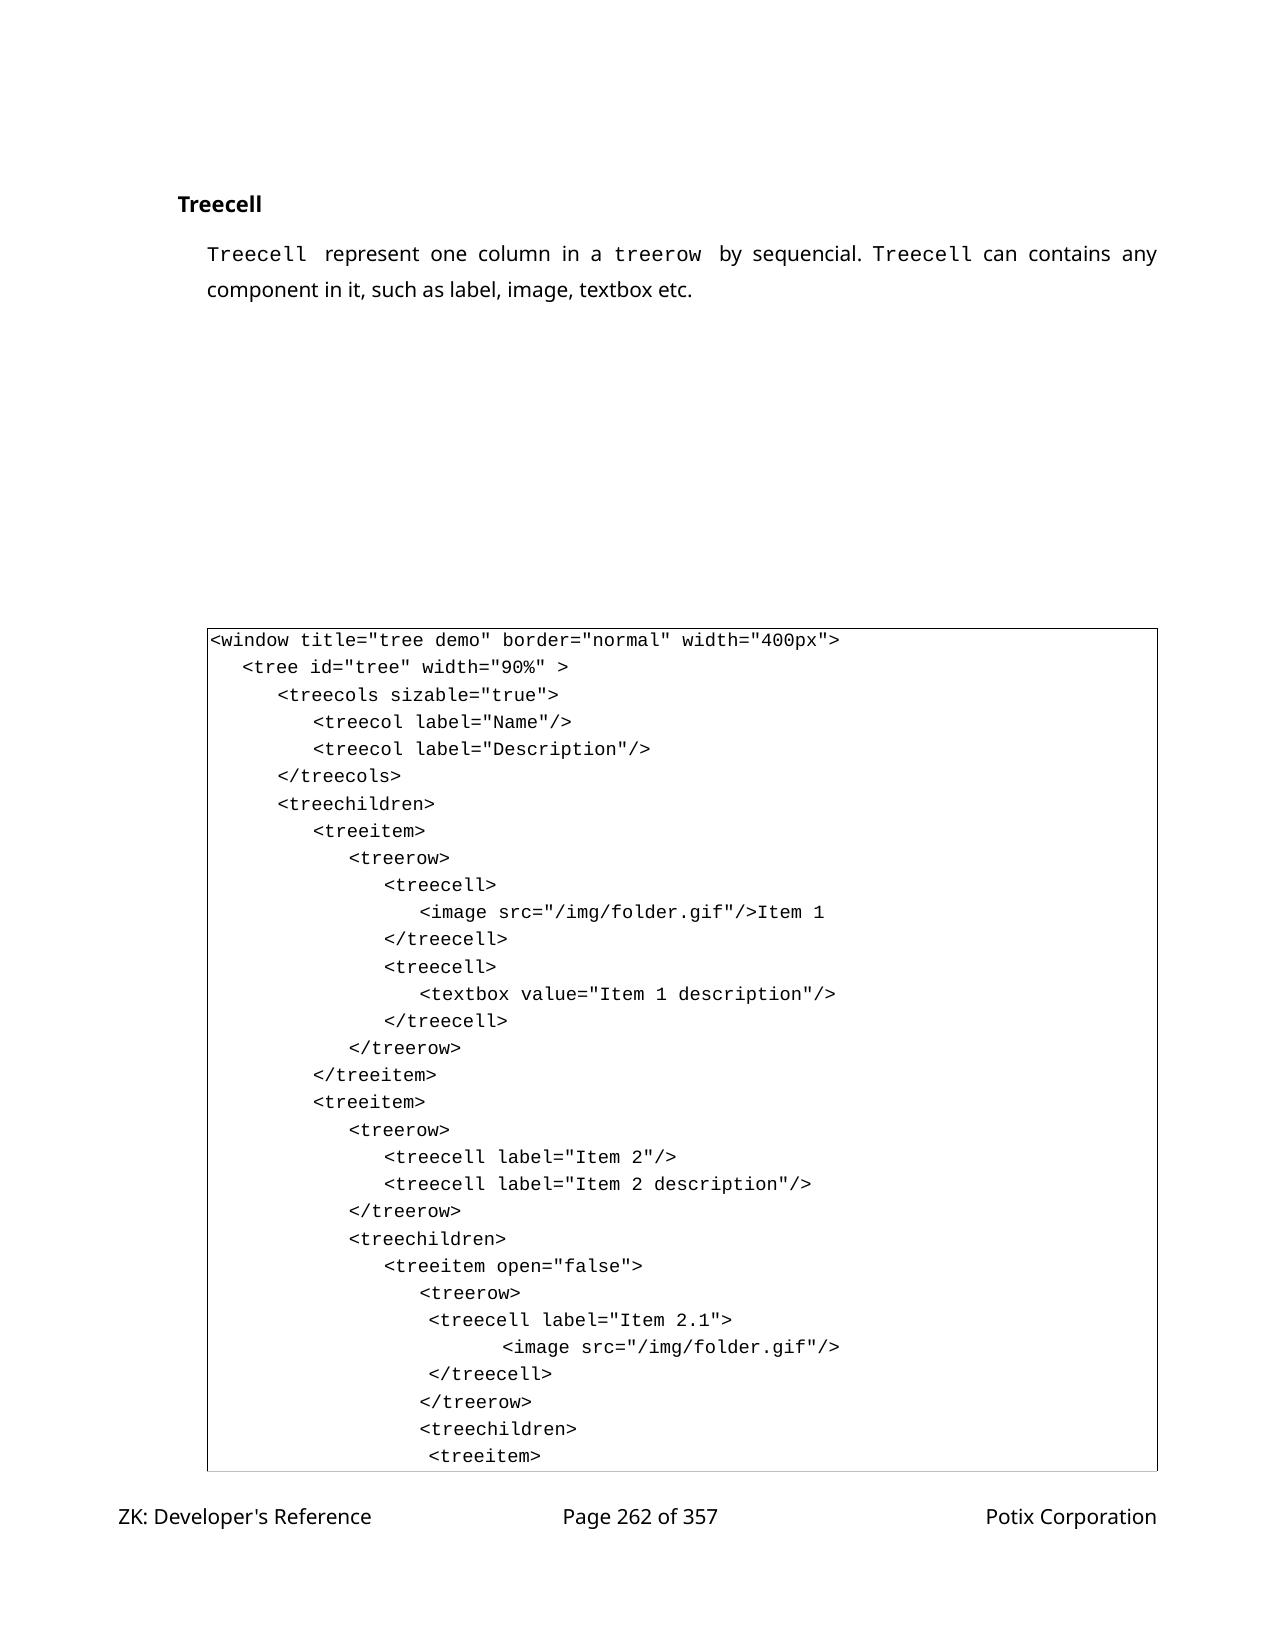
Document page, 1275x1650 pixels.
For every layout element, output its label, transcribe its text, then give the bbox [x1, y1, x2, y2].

text <treecell> [208, 954, 1157, 979]
text <treecol label="Name"/> [208, 710, 1157, 734]
text <treechildren> [208, 791, 1157, 816]
text </treecols> [208, 764, 1157, 788]
text <treeitem> [208, 1444, 1157, 1471]
text <treeitem> [208, 1090, 1157, 1115]
text <treecell label="Item 2.1"> [208, 1308, 1157, 1332]
text <treecell label="Item 2"/> [208, 1145, 1157, 1169]
text <treecell> [208, 873, 1157, 897]
text </treerow> [208, 1199, 1157, 1223]
text <textbox value="Item 1 description"/> [208, 982, 1157, 1006]
text </treeitem> [208, 1063, 1157, 1087]
text <tree id="tree" width="90%" > [208, 655, 1157, 680]
text <treecell label="Item 2 description"/> [208, 1172, 1157, 1196]
subtitle Treecell [177, 189, 1157, 219]
text Treecell represent one column in a treerow by sequencial. Treecell can contains any component in it, such as label, image, textbox etc. [207, 239, 1157, 303]
text <treeitem> [208, 818, 1157, 843]
text <treeitem open="false"> [208, 1253, 1157, 1278]
text <treechildren> [208, 1226, 1157, 1251]
text <treecol label="Description"/> [208, 737, 1157, 761]
text </treecell> [208, 1362, 1157, 1387]
text </treerow> [208, 1036, 1157, 1060]
text </treecell> [208, 1009, 1157, 1033]
text </treerow> [208, 1389, 1157, 1414]
text <image src="/img/folder.gif"/> [208, 1335, 1157, 1359]
text <treerow> [208, 846, 1157, 870]
text <treecols sizable="true"> [208, 683, 1157, 707]
text <treerow> [208, 1281, 1157, 1305]
text </treecell> [208, 927, 1157, 952]
text <treechildren> [208, 1417, 1157, 1441]
text <treerow> [208, 1118, 1157, 1142]
text <image src="/img/folder.gif"/>Item 1 [208, 900, 1157, 924]
text <window title="tree demo" border="normal" width="400px"> [208, 629, 1157, 652]
